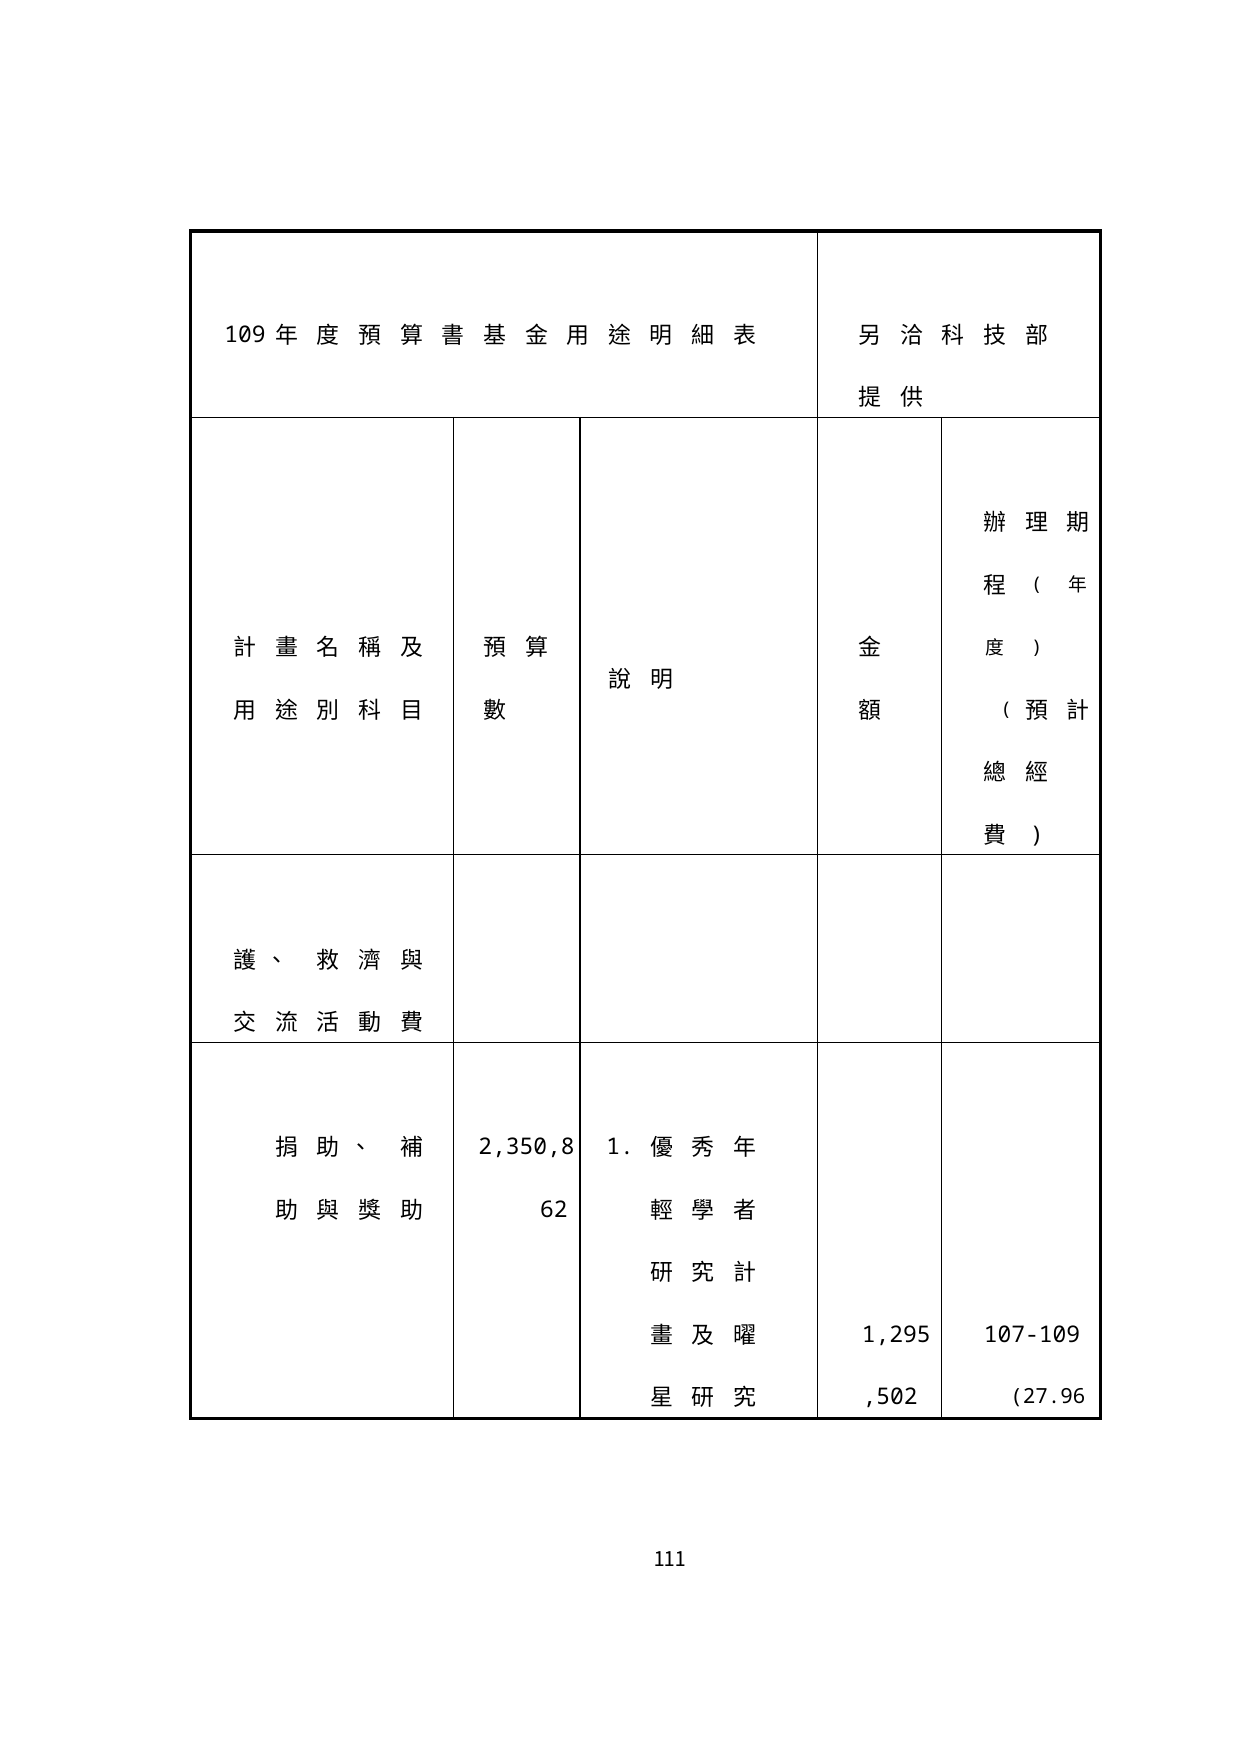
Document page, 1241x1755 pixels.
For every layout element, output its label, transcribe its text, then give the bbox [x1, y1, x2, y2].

table_header 另洽科技部提供 [818, 233, 1099, 417]
table_cell 1.優秀年輕學者研究計畫及曜星研究 [581, 1043, 817, 1417]
table_cell 捐助、補助與獎助 [192, 1043, 453, 1417]
table_header 109年度預算書基金用途明細表 [192, 233, 817, 417]
table_cell [942, 855, 1099, 1042]
table_cell [454, 855, 579, 1042]
table_cell 1,295,502 [818, 1043, 941, 1417]
table_cell [818, 855, 941, 1042]
table_cell 計畫名稱及用途別科目 [192, 418, 453, 854]
table_cell 護、救濟與交流活動費 [192, 855, 453, 1042]
table_cell 金額 [818, 418, 941, 854]
table_cell 預算數 [454, 418, 579, 854]
table_cell 107-109 (27.96 [942, 1043, 1099, 1417]
table_cell [581, 855, 817, 1042]
table_cell 2,350,862 [454, 1043, 579, 1417]
table_cell 辦理期程(年度) (預計總經費) [942, 418, 1099, 854]
table_cell 說明 [581, 418, 817, 854]
